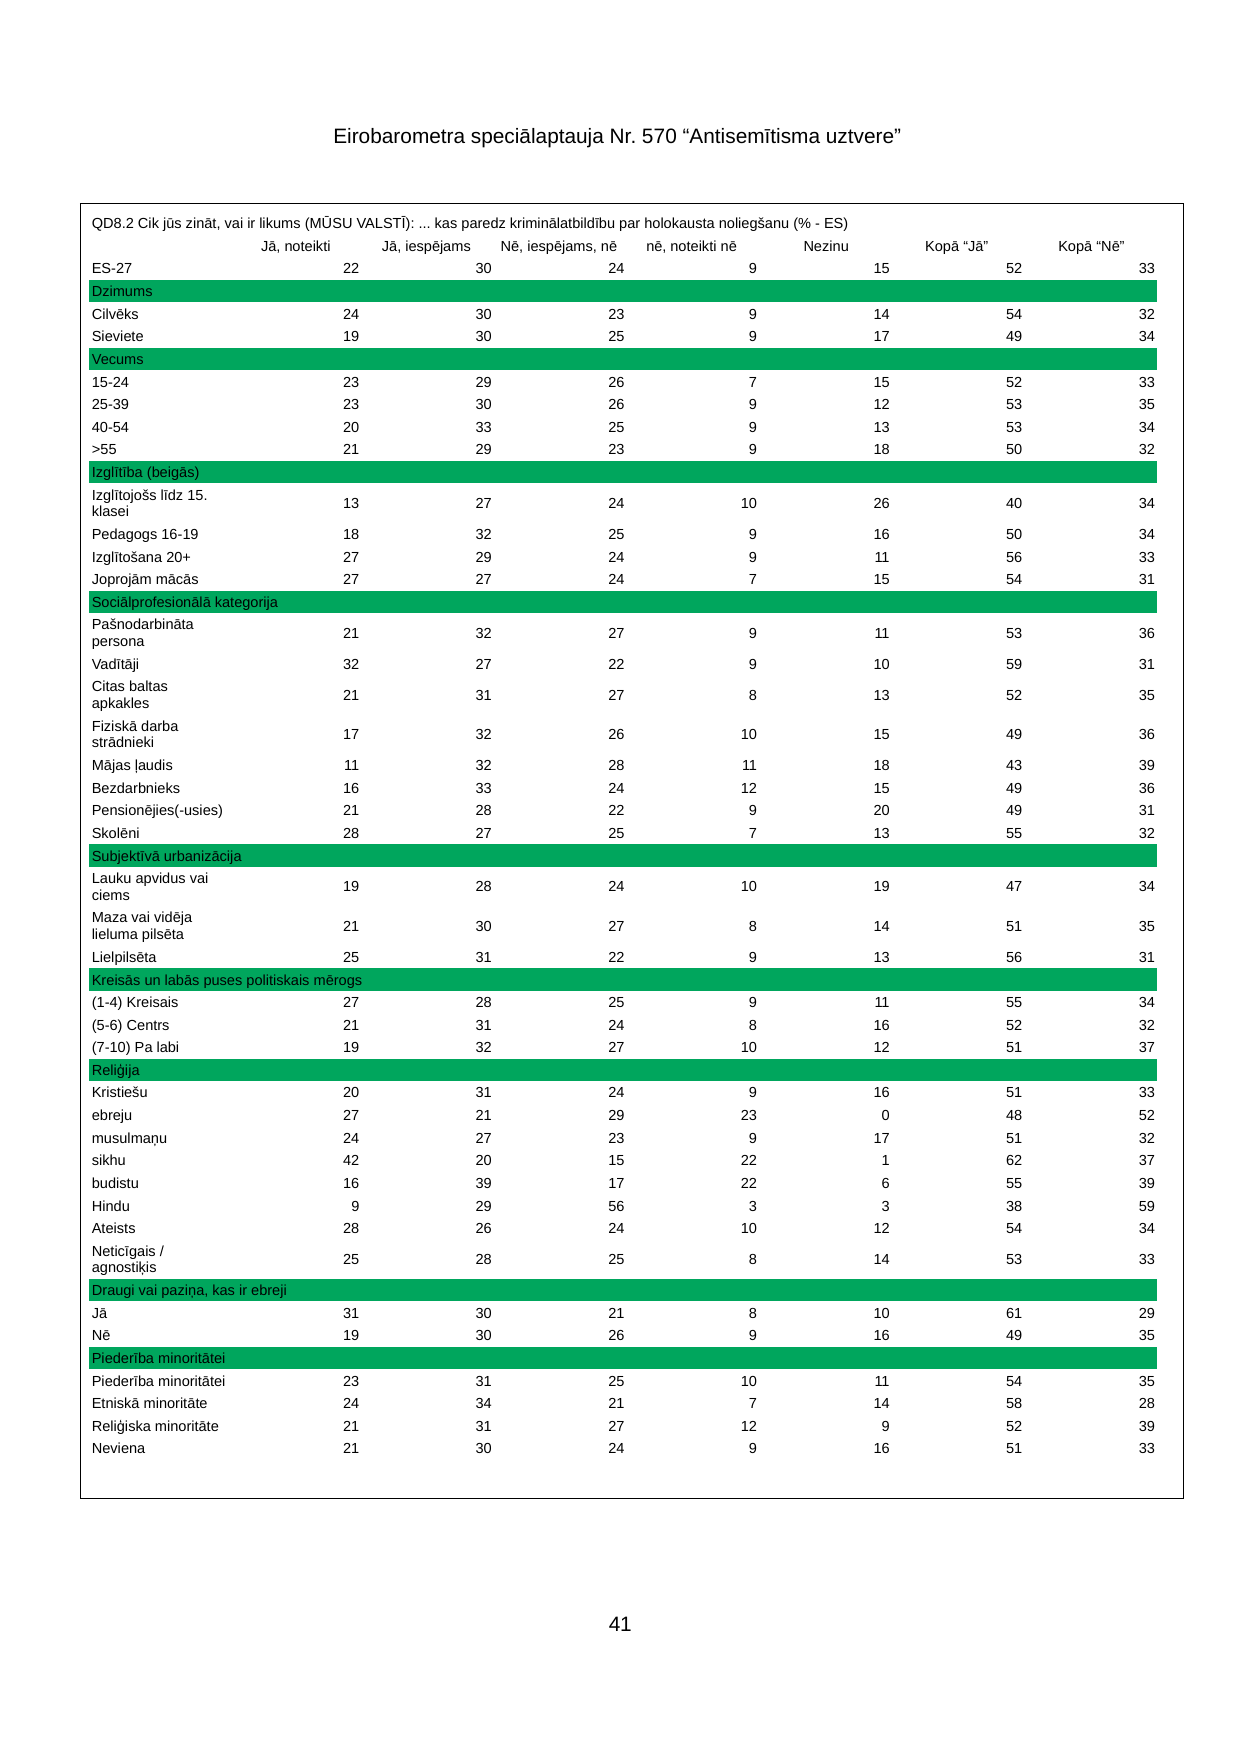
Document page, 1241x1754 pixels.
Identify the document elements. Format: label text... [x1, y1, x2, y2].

table_cell 31 [362, 1369, 494, 1392]
table_cell 27 [495, 675, 627, 714]
table_cell 21 [229, 613, 362, 652]
table_cell 9 [627, 303, 760, 325]
table_cell 34 [1025, 867, 1157, 906]
table_cell Cilvēks [89, 303, 229, 325]
table_cell 54 [892, 1369, 1025, 1392]
table_cell 3 [627, 1194, 760, 1217]
table_cell 37 [1025, 1149, 1157, 1172]
table_cell 22 [627, 1149, 760, 1172]
table_cell 11 [760, 1369, 892, 1392]
table_cell 55 [892, 1172, 1025, 1194]
table_cell 31 [362, 1415, 494, 1437]
table_cell 26 [760, 483, 892, 523]
table_cell 9 [627, 257, 760, 280]
table_cell Kopā “Nē” [1025, 235, 1157, 257]
table_cell 36 [1025, 715, 1157, 754]
table_cell 30 [362, 393, 494, 416]
table_cell 7 [627, 822, 760, 844]
table_cell 7 [627, 568, 760, 591]
table_cell 25 [495, 325, 627, 348]
table_cell 49 [892, 799, 1025, 822]
table_cell 12 [627, 776, 760, 799]
table_cell 14 [760, 906, 892, 946]
table_cell 8 [627, 675, 760, 714]
table_cell 32 [362, 715, 494, 754]
table_cell 31 [362, 1081, 494, 1104]
table_cell 59 [1025, 1194, 1157, 1217]
table_cell 18 [760, 438, 892, 461]
table_cell 34 [1025, 1217, 1157, 1239]
table_cell 40 [892, 483, 1025, 523]
table_cell 27 [362, 1126, 494, 1149]
table_cell 7 [627, 370, 760, 393]
table_cell 59 [892, 653, 1025, 675]
table_cell Reliģiska minoritāte [89, 1415, 229, 1437]
table_cell 9 [627, 946, 760, 968]
table_cell Fiziskā darba strādnieki [89, 715, 229, 754]
table_cell 9 [229, 1194, 362, 1217]
table_cell 15 [760, 370, 892, 393]
table_cell sikhu [89, 1149, 229, 1172]
table_cell 13 [760, 416, 892, 438]
table_cell 31 [1025, 568, 1157, 591]
table_cell 24 [495, 1014, 627, 1036]
table_cell Joprojām mācās [89, 568, 229, 591]
table_cell 35 [1025, 1369, 1157, 1392]
table_cell 28 [362, 991, 494, 1013]
table_cell 27 [495, 613, 627, 652]
table_cell 24 [229, 303, 362, 325]
table_cell 10 [627, 1036, 760, 1059]
table_cell 32 [362, 523, 494, 545]
table_cell 24 [229, 1392, 362, 1414]
table_cell 16 [229, 776, 362, 799]
table_cell 27 [229, 991, 362, 1013]
table_cell Neticīgais / agnostiķis [89, 1240, 229, 1279]
table_cell 15 [760, 776, 892, 799]
table_cell 14 [760, 303, 892, 325]
table_cell 52 [1025, 1104, 1157, 1126]
table_cell 9 [627, 613, 760, 652]
table_cell Neviena [89, 1437, 229, 1460]
table_cell 12 [627, 1415, 760, 1437]
table_cell 3 [760, 1194, 892, 1217]
table_cell 10 [627, 715, 760, 754]
table_cell 11 [760, 545, 892, 568]
table_cell Sociālprofesionālā kategorija [89, 591, 1157, 613]
table_cell 8 [627, 1014, 760, 1036]
table_cell 11 [229, 754, 362, 776]
table_cell 10 [627, 1217, 760, 1239]
table_cell 32 [1025, 438, 1157, 461]
table_cell 29 [495, 1104, 627, 1126]
table_cell (1-4) Kreisais [89, 991, 229, 1013]
table_cell 9 [627, 393, 760, 416]
table_cell Citas baltas apkakles [89, 675, 229, 714]
table_cell 28 [1025, 1392, 1157, 1414]
table_cell 22 [627, 1172, 760, 1194]
table_cell 30 [362, 303, 494, 325]
table_cell 35 [1025, 393, 1157, 416]
table_cell 19 [229, 867, 362, 906]
table_cell 25 [495, 822, 627, 844]
table_cell 50 [892, 523, 1025, 545]
table_cell 9 [627, 545, 760, 568]
table_cell Jā, noteikti [229, 235, 362, 257]
table_cell 9 [627, 1324, 760, 1347]
table_cell 24 [229, 1126, 362, 1149]
table_cell 13 [760, 675, 892, 714]
table_cell 21 [229, 1415, 362, 1437]
table_cell 11 [760, 991, 892, 1013]
table_cell 17 [495, 1172, 627, 1194]
table_cell 0 [760, 1104, 892, 1126]
table_cell 24 [495, 568, 627, 591]
table_cell 27 [362, 568, 494, 591]
table_cell 56 [495, 1194, 627, 1217]
table_cell 34 [1025, 523, 1157, 545]
table_cell 21 [229, 906, 362, 946]
table_cell 52 [892, 370, 1025, 393]
table_cell 32 [362, 1036, 494, 1059]
table_cell 52 [892, 257, 1025, 280]
table_cell 11 [760, 613, 892, 652]
table_cell Dzimums [89, 280, 1157, 302]
table_cell 9 [627, 438, 760, 461]
table_cell 27 [362, 483, 494, 523]
table_cell 31 [229, 1301, 362, 1324]
table_cell 17 [760, 1126, 892, 1149]
table_header QD8.2 Cik jūs zināt, vai ir likums (MŪSU VALSTĪ): ... kas paredz kriminālatbildību par holokausta noliegšanu (% - ES) [89, 212, 1157, 235]
table_cell 33 [1025, 370, 1157, 393]
table_cell Jā, iespējams [362, 235, 494, 257]
table_cell 34 [1025, 325, 1157, 348]
table_cell 31 [362, 946, 494, 968]
table_cell Draugi vai paziņa, kas ir ebreji [89, 1279, 1157, 1301]
table_cell 9 [627, 1126, 760, 1149]
table_cell 55 [892, 822, 1025, 844]
table_cell 25 [495, 1369, 627, 1392]
table_cell 27 [362, 822, 494, 844]
table_cell 26 [362, 1217, 494, 1239]
table_cell 20 [362, 1149, 494, 1172]
table_cell 39 [362, 1172, 494, 1194]
table_cell 10 [627, 483, 760, 523]
table_cell nē, noteikti nē [627, 235, 760, 257]
table_cell 24 [495, 1217, 627, 1239]
table_cell 16 [760, 1014, 892, 1036]
table_cell Vadītāji [89, 653, 229, 675]
table_cell 32 [229, 653, 362, 675]
table_cell 15 [760, 568, 892, 591]
table_cell 9 [627, 1437, 760, 1460]
table_cell [89, 235, 229, 257]
table_cell 20 [229, 1081, 362, 1104]
table_cell 33 [1025, 1437, 1157, 1460]
table_cell 27 [495, 1036, 627, 1059]
table_cell Vecums [89, 348, 1157, 370]
table_cell 34 [1025, 416, 1157, 438]
table_cell 52 [892, 1415, 1025, 1437]
table_cell 32 [1025, 822, 1157, 844]
table_cell Pensionējies(-usies) [89, 799, 229, 822]
table_cell 25-39 [89, 393, 229, 416]
table_cell 30 [362, 325, 494, 348]
table_cell 28 [229, 822, 362, 844]
table_cell 34 [1025, 483, 1157, 523]
table_cell Kopā “Jā” [892, 235, 1025, 257]
table_cell 31 [362, 1014, 494, 1036]
table_cell 28 [362, 1240, 494, 1279]
table_cell Izglītojošs līdz 15. klasei [89, 483, 229, 523]
table_cell Sieviete [89, 325, 229, 348]
table_cell 32 [362, 613, 494, 652]
table_cell 27 [229, 568, 362, 591]
table_cell Kristiešu [89, 1081, 229, 1104]
table_cell 51 [892, 1126, 1025, 1149]
table_cell 25 [229, 1240, 362, 1279]
table_cell 39 [1025, 1415, 1157, 1437]
table_cell Nē, iespējams, nē [495, 235, 627, 257]
table_cell >55 [89, 438, 229, 461]
table_cell 18 [760, 754, 892, 776]
table_cell 24 [495, 1437, 627, 1460]
table_cell 35 [1025, 1324, 1157, 1347]
table_cell Etniskā minoritāte [89, 1392, 229, 1414]
table_cell 31 [1025, 653, 1157, 675]
table_cell Piederība minoritātei [89, 1347, 1157, 1369]
table_cell 54 [892, 1217, 1025, 1239]
table_cell 52 [892, 1014, 1025, 1036]
table_cell 48 [892, 1104, 1025, 1126]
table_cell 58 [892, 1392, 1025, 1414]
table_cell 23 [495, 438, 627, 461]
table_cell 31 [1025, 799, 1157, 822]
table_cell (5-6) Centrs [89, 1014, 229, 1036]
table_cell 20 [760, 799, 892, 822]
table_cell 32 [1025, 1014, 1157, 1036]
table_cell 30 [362, 1437, 494, 1460]
table_cell 24 [495, 257, 627, 280]
table_cell 54 [892, 303, 1025, 325]
table_cell 49 [892, 776, 1025, 799]
table_cell 14 [760, 1240, 892, 1279]
table_cell 14 [760, 1392, 892, 1414]
table_cell 30 [362, 257, 494, 280]
table_cell 54 [892, 568, 1025, 591]
table_cell 21 [229, 675, 362, 714]
table_cell 28 [362, 799, 494, 822]
table_cell 9 [627, 416, 760, 438]
table_cell 19 [229, 1036, 362, 1059]
table_cell 22 [495, 653, 627, 675]
table_cell (7-10) Pa labi [89, 1036, 229, 1059]
table_cell 25 [495, 523, 627, 545]
table_cell 27 [229, 545, 362, 568]
table_cell 61 [892, 1301, 1025, 1324]
table_cell 19 [229, 1324, 362, 1347]
table_cell Lauku apvidus vai ciems [89, 867, 229, 906]
table_cell 56 [892, 545, 1025, 568]
table_cell 26 [495, 1324, 627, 1347]
table_cell 43 [892, 754, 1025, 776]
table_cell 36 [1025, 776, 1157, 799]
table_cell budistu [89, 1172, 229, 1194]
table_cell 21 [495, 1392, 627, 1414]
table_cell 25 [229, 946, 362, 968]
table_cell 15 [760, 257, 892, 280]
table_cell 50 [892, 438, 1025, 461]
table_cell 7 [627, 1392, 760, 1414]
table_cell 53 [892, 1240, 1025, 1279]
table_cell 28 [495, 754, 627, 776]
table_cell 24 [495, 867, 627, 906]
table_cell 28 [229, 1217, 362, 1239]
table_cell 29 [362, 1194, 494, 1217]
table_cell 25 [495, 991, 627, 1013]
table_cell Hindu [89, 1194, 229, 1217]
table_cell 39 [1025, 754, 1157, 776]
table_cell 30 [362, 906, 494, 946]
table_cell 23 [495, 303, 627, 325]
table_cell 22 [495, 946, 627, 968]
table_cell Pedagogs 16-19 [89, 523, 229, 545]
table_cell 29 [362, 545, 494, 568]
table_cell 34 [362, 1392, 494, 1414]
table_cell Maza vai vidēja lieluma pilsēta [89, 906, 229, 946]
table_cell 21 [362, 1104, 494, 1126]
table_cell 29 [1025, 1301, 1157, 1324]
table_cell Izglītība (beigās) [89, 461, 1157, 483]
table_cell 31 [362, 675, 494, 714]
table_cell 17 [229, 715, 362, 754]
table_cell 9 [627, 1081, 760, 1104]
table_cell 17 [760, 325, 892, 348]
table_cell 24 [495, 545, 627, 568]
table_cell 11 [627, 754, 760, 776]
table_cell 9 [760, 1415, 892, 1437]
table_cell 33 [1025, 257, 1157, 280]
table_cell 26 [495, 715, 627, 754]
table_cell 38 [892, 1194, 1025, 1217]
table_cell 19 [229, 325, 362, 348]
table_cell 53 [892, 416, 1025, 438]
table_cell 30 [362, 1301, 494, 1324]
table_cell 9 [627, 523, 760, 545]
table_cell 31 [1025, 946, 1157, 968]
table_cell 33 [362, 776, 494, 799]
table_cell 23 [229, 370, 362, 393]
table_cell 15 [495, 1149, 627, 1172]
table_cell 33 [1025, 545, 1157, 568]
table_cell 29 [362, 370, 494, 393]
table_cell 62 [892, 1149, 1025, 1172]
table_cell 9 [627, 991, 760, 1013]
table_cell 26 [495, 393, 627, 416]
table_cell 16 [760, 523, 892, 545]
table_cell 27 [495, 1415, 627, 1437]
table_cell 15-24 [89, 370, 229, 393]
table_cell 40-54 [89, 416, 229, 438]
table_cell 34 [1025, 991, 1157, 1013]
table_cell 29 [362, 438, 494, 461]
table_cell 9 [627, 653, 760, 675]
table_cell 21 [229, 1437, 362, 1460]
table_cell 35 [1025, 675, 1157, 714]
table_cell 16 [760, 1437, 892, 1460]
table_cell 23 [627, 1104, 760, 1126]
table_cell 13 [760, 946, 892, 968]
table_cell Nē [89, 1324, 229, 1347]
table_cell 36 [1025, 613, 1157, 652]
table_cell 55 [892, 991, 1025, 1013]
table_cell 49 [892, 715, 1025, 754]
table_cell 21 [229, 438, 362, 461]
table_cell 23 [495, 1126, 627, 1149]
table_cell 9 [627, 325, 760, 348]
table_cell 12 [760, 1217, 892, 1239]
table_cell Jā [89, 1301, 229, 1324]
table_cell 56 [892, 946, 1025, 968]
table_cell 49 [892, 325, 1025, 348]
table_cell 53 [892, 393, 1025, 416]
table_cell 24 [495, 776, 627, 799]
table_cell 16 [229, 1172, 362, 1194]
table_cell 24 [495, 1081, 627, 1104]
table_cell Lielpilsēta [89, 946, 229, 968]
table_cell 52 [892, 675, 1025, 714]
table_cell 27 [362, 653, 494, 675]
table_cell 51 [892, 1437, 1025, 1460]
table_cell 32 [1025, 1126, 1157, 1149]
table_cell 26 [495, 370, 627, 393]
table_cell 33 [1025, 1240, 1157, 1279]
table_cell 20 [229, 416, 362, 438]
table_cell Subjektīvā urbanizācija [89, 844, 1157, 867]
table_cell 39 [1025, 1172, 1157, 1194]
table_cell 22 [495, 799, 627, 822]
table_cell Ateists [89, 1217, 229, 1239]
table_cell 22 [229, 257, 362, 280]
table_cell 13 [760, 822, 892, 844]
table_cell 10 [627, 867, 760, 906]
table_cell musulmaņu [89, 1126, 229, 1149]
table_cell Bezdarbnieks [89, 776, 229, 799]
table_cell Skolēni [89, 822, 229, 844]
table_cell Mājas ļaudis [89, 754, 229, 776]
table_cell 9 [627, 799, 760, 822]
table_cell 10 [760, 1301, 892, 1324]
table_cell 25 [495, 1240, 627, 1279]
table_cell 27 [229, 1104, 362, 1126]
table_cell ebreju [89, 1104, 229, 1126]
table_cell 33 [362, 416, 494, 438]
table_cell 6 [760, 1172, 892, 1194]
table_cell 16 [760, 1324, 892, 1347]
table_cell 37 [1025, 1036, 1157, 1059]
table_cell 23 [229, 393, 362, 416]
table_cell 25 [495, 416, 627, 438]
table_cell 49 [892, 1324, 1025, 1347]
table_cell 8 [627, 1301, 760, 1324]
table_cell 53 [892, 613, 1025, 652]
table_cell 8 [627, 1240, 760, 1279]
table_cell 12 [760, 393, 892, 416]
table_cell 33 [1025, 1081, 1157, 1104]
table_cell 1 [760, 1149, 892, 1172]
table_cell 10 [760, 653, 892, 675]
table_cell 24 [495, 483, 627, 523]
table_cell 51 [892, 1036, 1025, 1059]
table_cell 19 [760, 867, 892, 906]
table_cell 21 [229, 799, 362, 822]
table_cell 32 [1025, 303, 1157, 325]
table_cell 15 [760, 715, 892, 754]
table_cell 21 [229, 1014, 362, 1036]
table_cell 42 [229, 1149, 362, 1172]
table_cell 30 [362, 1324, 494, 1347]
table_cell 16 [760, 1081, 892, 1104]
table_cell Kreisās un labās puses politiskais mērogs [89, 968, 1157, 991]
table_cell 18 [229, 523, 362, 545]
table_cell 8 [627, 906, 760, 946]
table_cell 47 [892, 867, 1025, 906]
table_cell 21 [495, 1301, 627, 1324]
table_cell ES-27 [89, 257, 229, 280]
table_cell 27 [495, 906, 627, 946]
table_cell 12 [760, 1036, 892, 1059]
table_cell Pašnodarbināta persona [89, 613, 229, 652]
table_cell Izglītošana 20+ [89, 545, 229, 568]
table_cell 10 [627, 1369, 760, 1392]
table_cell 51 [892, 1081, 1025, 1104]
table_cell 51 [892, 906, 1025, 946]
table_cell 23 [229, 1369, 362, 1392]
table_cell Nezinu [760, 235, 892, 257]
table_cell 35 [1025, 906, 1157, 946]
table_cell 28 [362, 867, 494, 906]
table_cell 32 [362, 754, 494, 776]
table_cell 13 [229, 483, 362, 523]
table_cell Piederība minoritātei [89, 1369, 229, 1392]
table_cell Reliģija [89, 1059, 1157, 1081]
